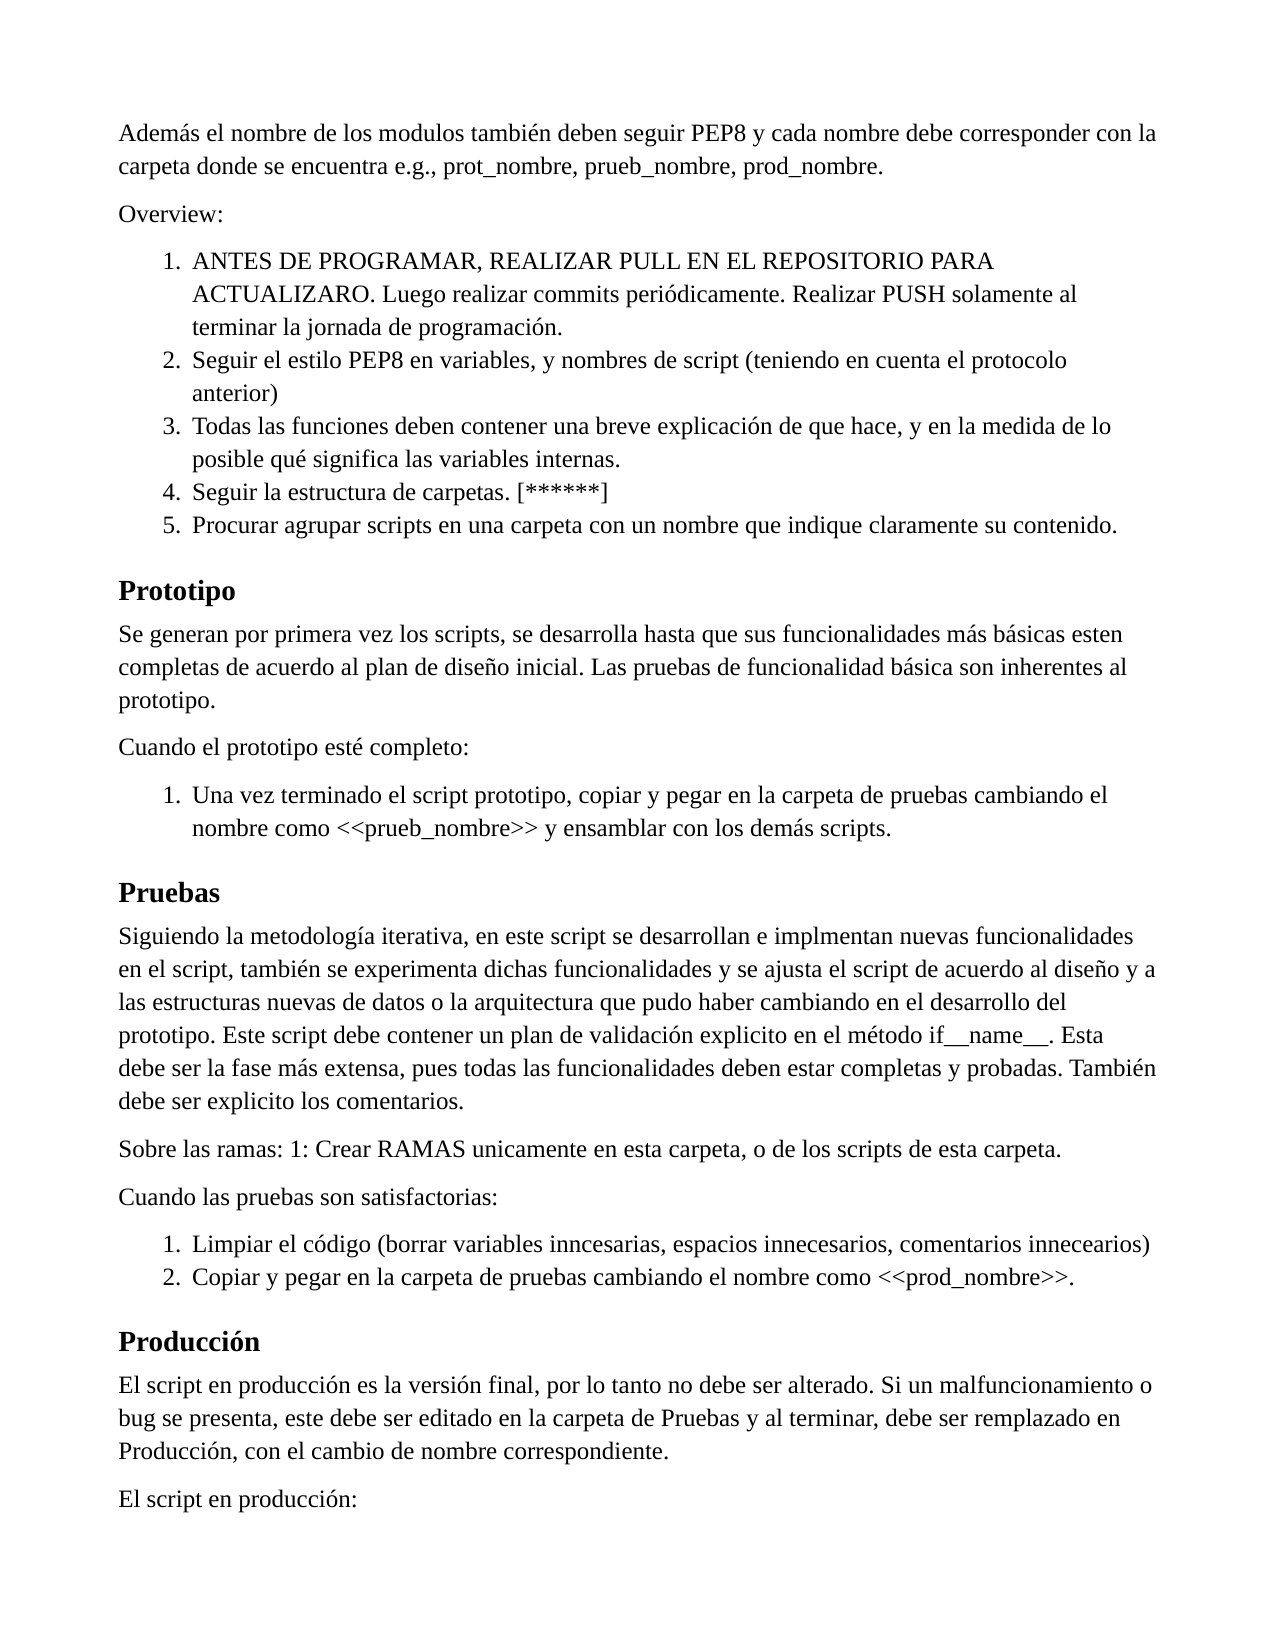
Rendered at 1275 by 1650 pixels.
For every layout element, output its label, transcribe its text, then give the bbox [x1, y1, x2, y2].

list Todas las funciones deben contener una breve explicación de que hace, y en la medida de lo posible qué significa las variables internas. [162, 411, 1157, 473]
text Cuando el prototipo esté completo: [118, 732, 1157, 761]
text Sobre las ramas: 1: Crear RAMAS unicamente en esta carpeta, o de los scripts de esta carpeta. [118, 1134, 1157, 1163]
list Seguir la estructura de carpetas. [******] [162, 477, 1157, 506]
text Siguiendo la metodología iterativa, en este script se desarrollan e implmentan nuevas funcionalidades en el script, también se experimenta dichas funcionalidades y se ajusta el script de acuerdo al diseño y a las estructuras nuevas de datos o la arquitectura que pudo haber cambiando en el desarrollo del prototipo. Este script debe contener un plan de validación explicito en el método if__name__. Esta debe ser la fase más extensa, pues todas las funcionalidades deben estar completas y probadas. También debe ser explicito los comentarios. [118, 921, 1157, 1115]
text Además el nombre de los modulos también deben seguir PEP8 y cada nombre debe corresponder con la carpeta donde se encuentra e.g., prot_nombre, prueb_nombre, prod_nombre. [118, 118, 1157, 180]
list Una vez terminado el script prototipo, copiar y pegar en la carpeta de pruebas cambiando el nombre como <<prueb_nombre>> y ensamblar con los demás scripts. [162, 780, 1157, 842]
list Procurar agrupar scripts en una carpeta con un nombre que indique claramente su contenido. [162, 511, 1157, 539]
list Seguir el estilo PEP8 en variables, y nombres de script (teniendo en cuenta el protocolo anterior) [162, 345, 1157, 407]
text El script en producción es la versión final, por lo tanto no debe ser alterado. Si un malfuncionamiento o bug se presenta, este debe ser editado en la carpeta de Pruebas y al terminar, debe ser remplazado en Producción, con el cambio de nombre correspondiente. [118, 1370, 1157, 1465]
subtitle Prototipo [118, 573, 1157, 606]
text El script en producción: [118, 1484, 1157, 1513]
text Cuando las pruebas son satisfactorias: [118, 1182, 1157, 1210]
subtitle Producción [118, 1324, 1157, 1358]
list ANTES DE PROGRAMAR, REALIZAR PULL EN EL REPOSITORIO PARA ACTUALIZARO. Luego realizar commits periódicamente. Realizar PUSH solamente al terminar la jornada de programación. [162, 246, 1157, 341]
text Se generan por primera vez los scripts, se desarrolla hasta que sus funcionalidades más básicas esten completas de acuerdo al plan de diseño inicial. Las pruebas de funcionalidad básica son inherentes al prototipo. [118, 619, 1157, 713]
text Overview: [118, 199, 1157, 227]
subtitle Pruebas [118, 875, 1157, 909]
list Copiar y pegar en la carpeta de pruebas cambiando el nombre como <<prod_nombre>>. [162, 1262, 1157, 1291]
list Limpiar el código (borrar variables inncesarias, espacios innecesarios, comentarios innecearios) [162, 1229, 1157, 1258]
